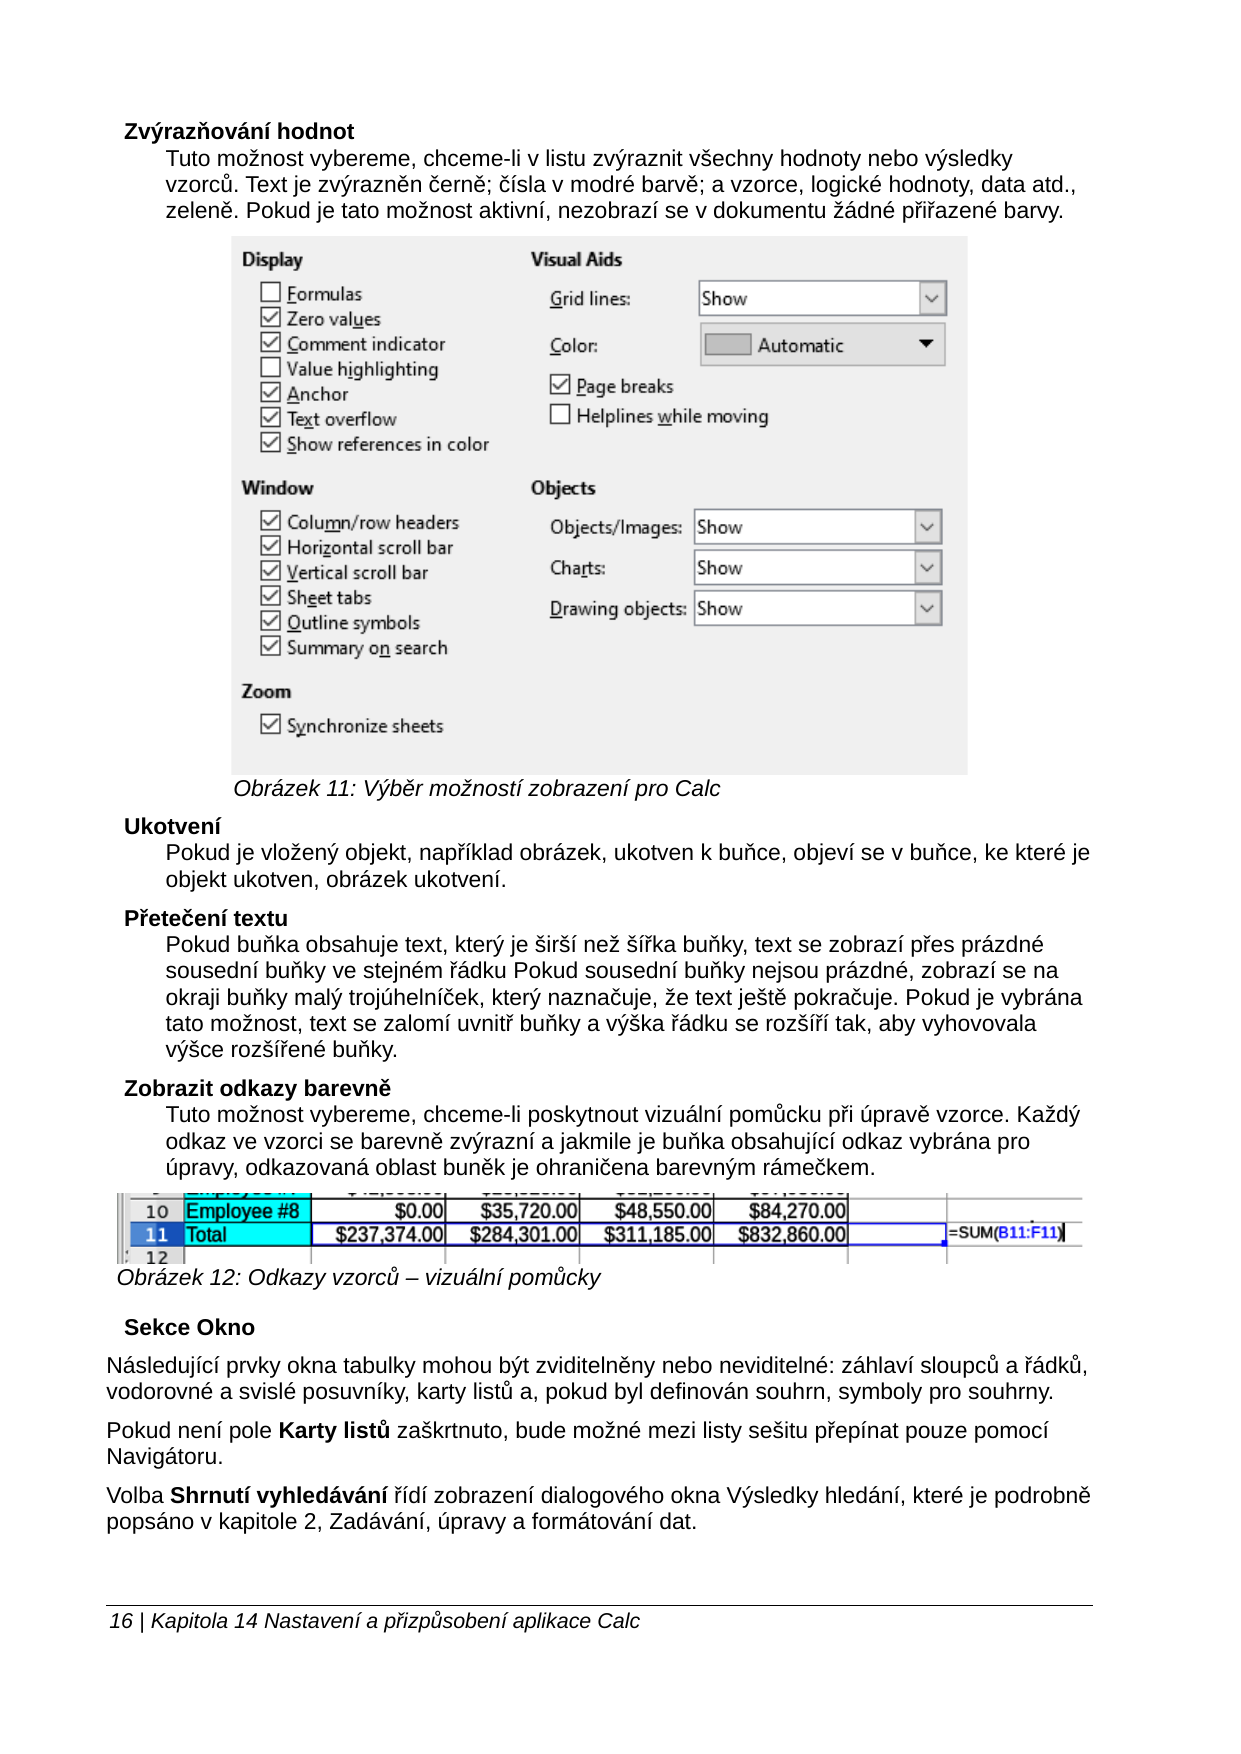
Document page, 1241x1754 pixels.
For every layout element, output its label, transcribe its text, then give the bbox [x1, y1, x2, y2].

text Tuto možnost vybereme, chceme-li v listu zvýraznit všechny hodnoty nebo výsledky vzorců. Text je zvýrazněn černě; čísla v modré barvě; a vzorce, logické hodnoty, data atd., zeleně. Pokud je tato možnost aktivní, nezobrazí se v dokumentu žádné přiřazené barvy. [165, 144, 1093, 223]
text Volba Shrnutí vyhledávání řídí zobrazení dialogového okna Výsledky hledání, které je podrobně popsáno v kapitole 2, Zadávání, úpravy a formátování dat. [106, 1482, 1093, 1535]
text Pokud je vložený objekt, například obrázek, ukotven k buňce, objeví se v buňce, ke které je objekt ukotven, obrázek ukotvení. [165, 839, 1093, 892]
text Zobrazit odkazy barevně [124, 1075, 1093, 1101]
text Pokud buňka obsahuje text, který je širší než šířka buňky, text se zobrazí přes prázdné sousední buňky ve stejném řádku Pokud sousední buňky nejsou prázdné, zobrazí se na okraji buňky malý trojúhelníček, který naznačuje, že text ještě pokračuje. Pokud je vybrána tato možnost, text se zalomí uvnitř buňky a výška řádku se rozšíří tak, aby vyhovovala výšce rozšířené buňky. [165, 931, 1093, 1063]
text Zvýrazňování hodnot [124, 118, 1093, 144]
text Sekce Okno [124, 1313, 1093, 1340]
text Ukotvení [124, 813, 1093, 839]
text Následující prvky okna tabulky mohou být zviditelněny nebo neviditelné: záhlaví sloupců a řádků, vodorovné a svislé posuvníky, karty listů a, pokud byl definován souhrn, symboly pro souhrny. [106, 1352, 1093, 1404]
picture [116, 1193, 1083, 1264]
text Tuto možnost vybereme, chceme-li poskytnout vizuální pomůcku při úpravě vzorce. Každý odkaz ve vzorci se barevně zvýrazní a jakmile je buňka obsahující odkaz vybrána pro úpravy, odkazovaná oblast buněk je ohraničena barevným rámečkem. [165, 1101, 1093, 1181]
text Pokud není pole Karty listů zaškrtnuto, bude možné mezi listy sešitu přepínat pouze pomocí Navigátoru. [106, 1417, 1093, 1469]
text Obrázek 12: Odkazy vzorců – vizuální pomůcky [116, 1264, 1082, 1290]
picture [231, 236, 968, 775]
text Přetečení textu [124, 904, 1093, 931]
text Obrázek 11: Výběr možností zobrazení pro Calc [233, 775, 966, 801]
